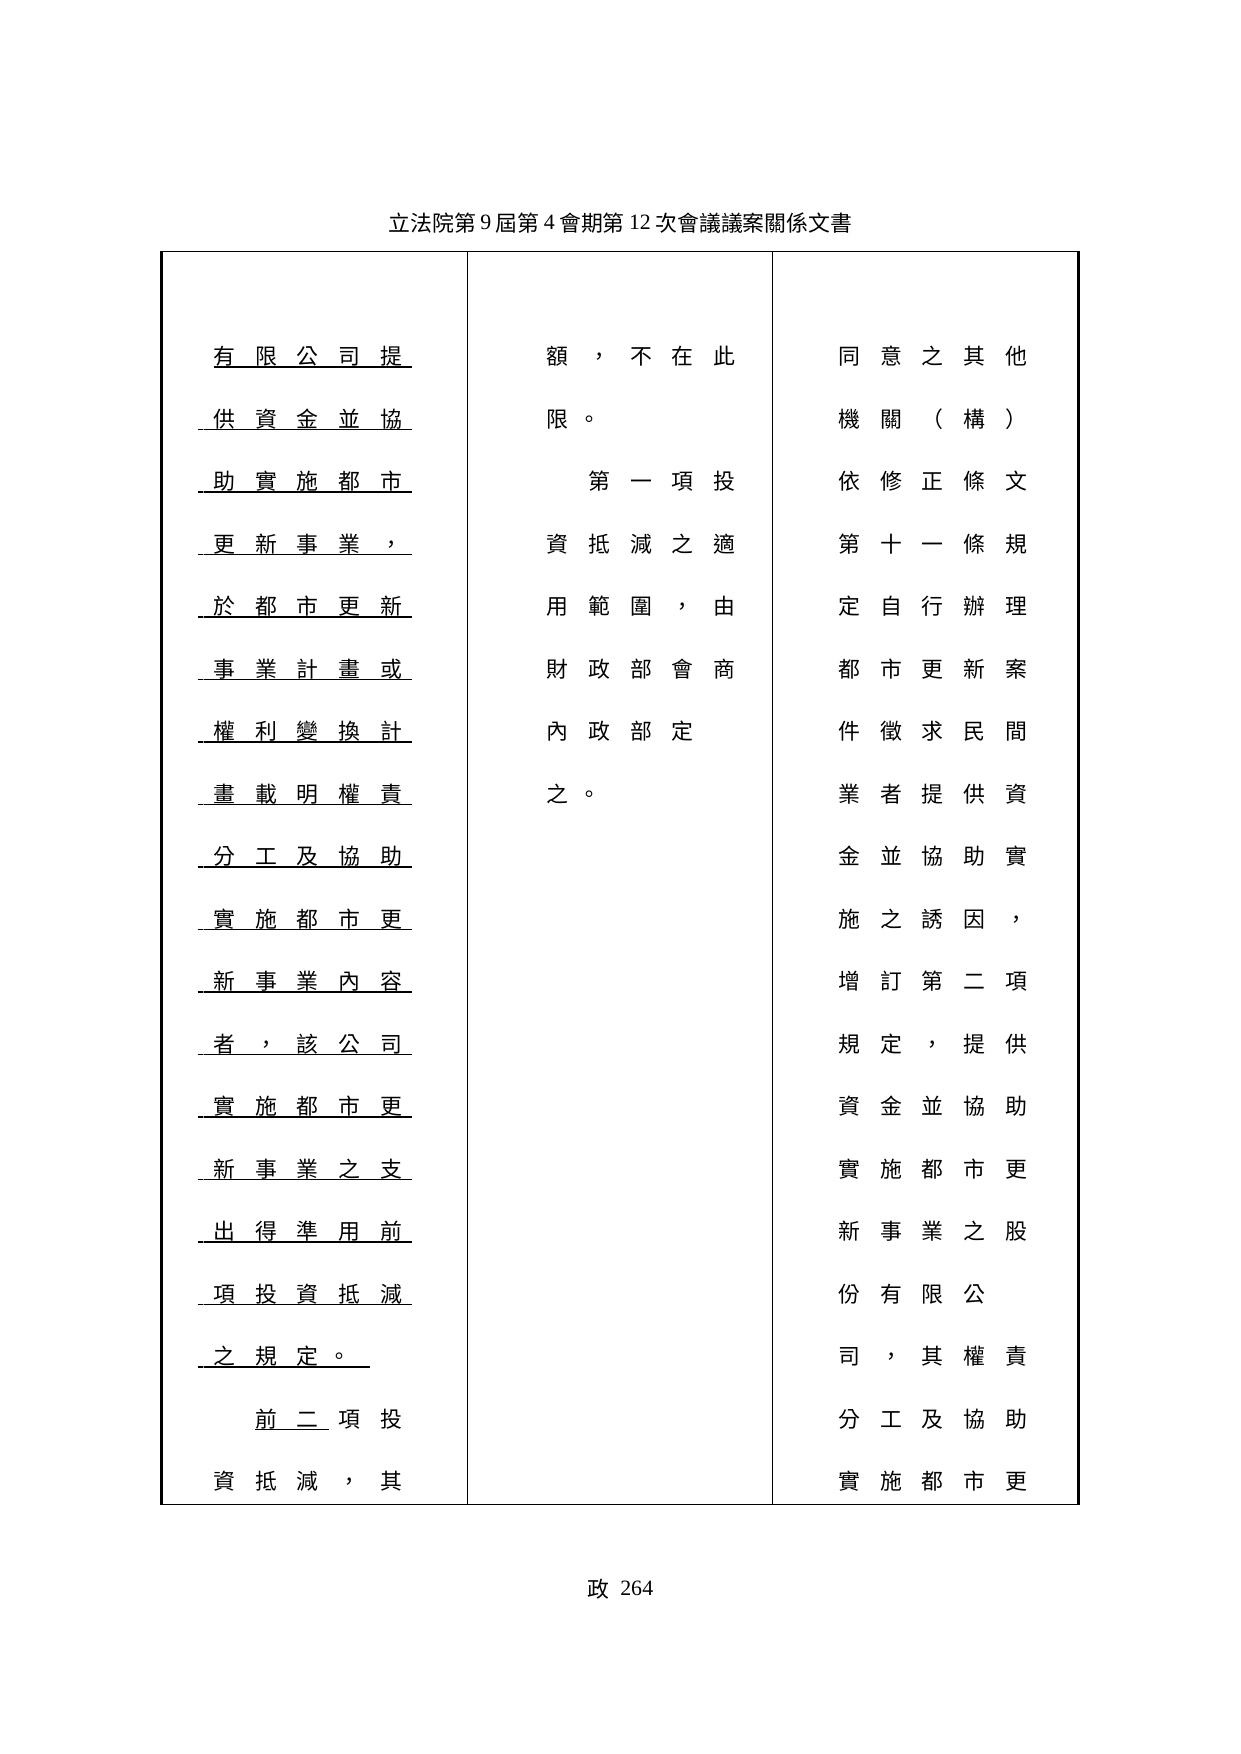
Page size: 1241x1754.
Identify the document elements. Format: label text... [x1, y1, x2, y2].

table_cell 額，不在此限。 第一項投資抵減之適用範圍，由財政部會商內政部定之。 [468, 252, 772, 1504]
table_cell 有限公司提供資金並協助實施都市更新事業，於都市更新事業計畫或權利變換計畫載明權責分工及協助實施都市更新事業內容者，該公司實施都市更新事業之支出得準用前項投資抵減之規定。 前二項投資抵減，其 [163, 252, 467, 1504]
table_cell 同意之其他機關（構）依修正條文第十一條規定自行辦理都市更新案件徵求民間業者提供資金並協助實施之誘因，增訂第二項規定，提供資金並協助實施都市更新事業之股份有限公司，其權責分工及協助實施都市更 [773, 252, 1077, 1504]
